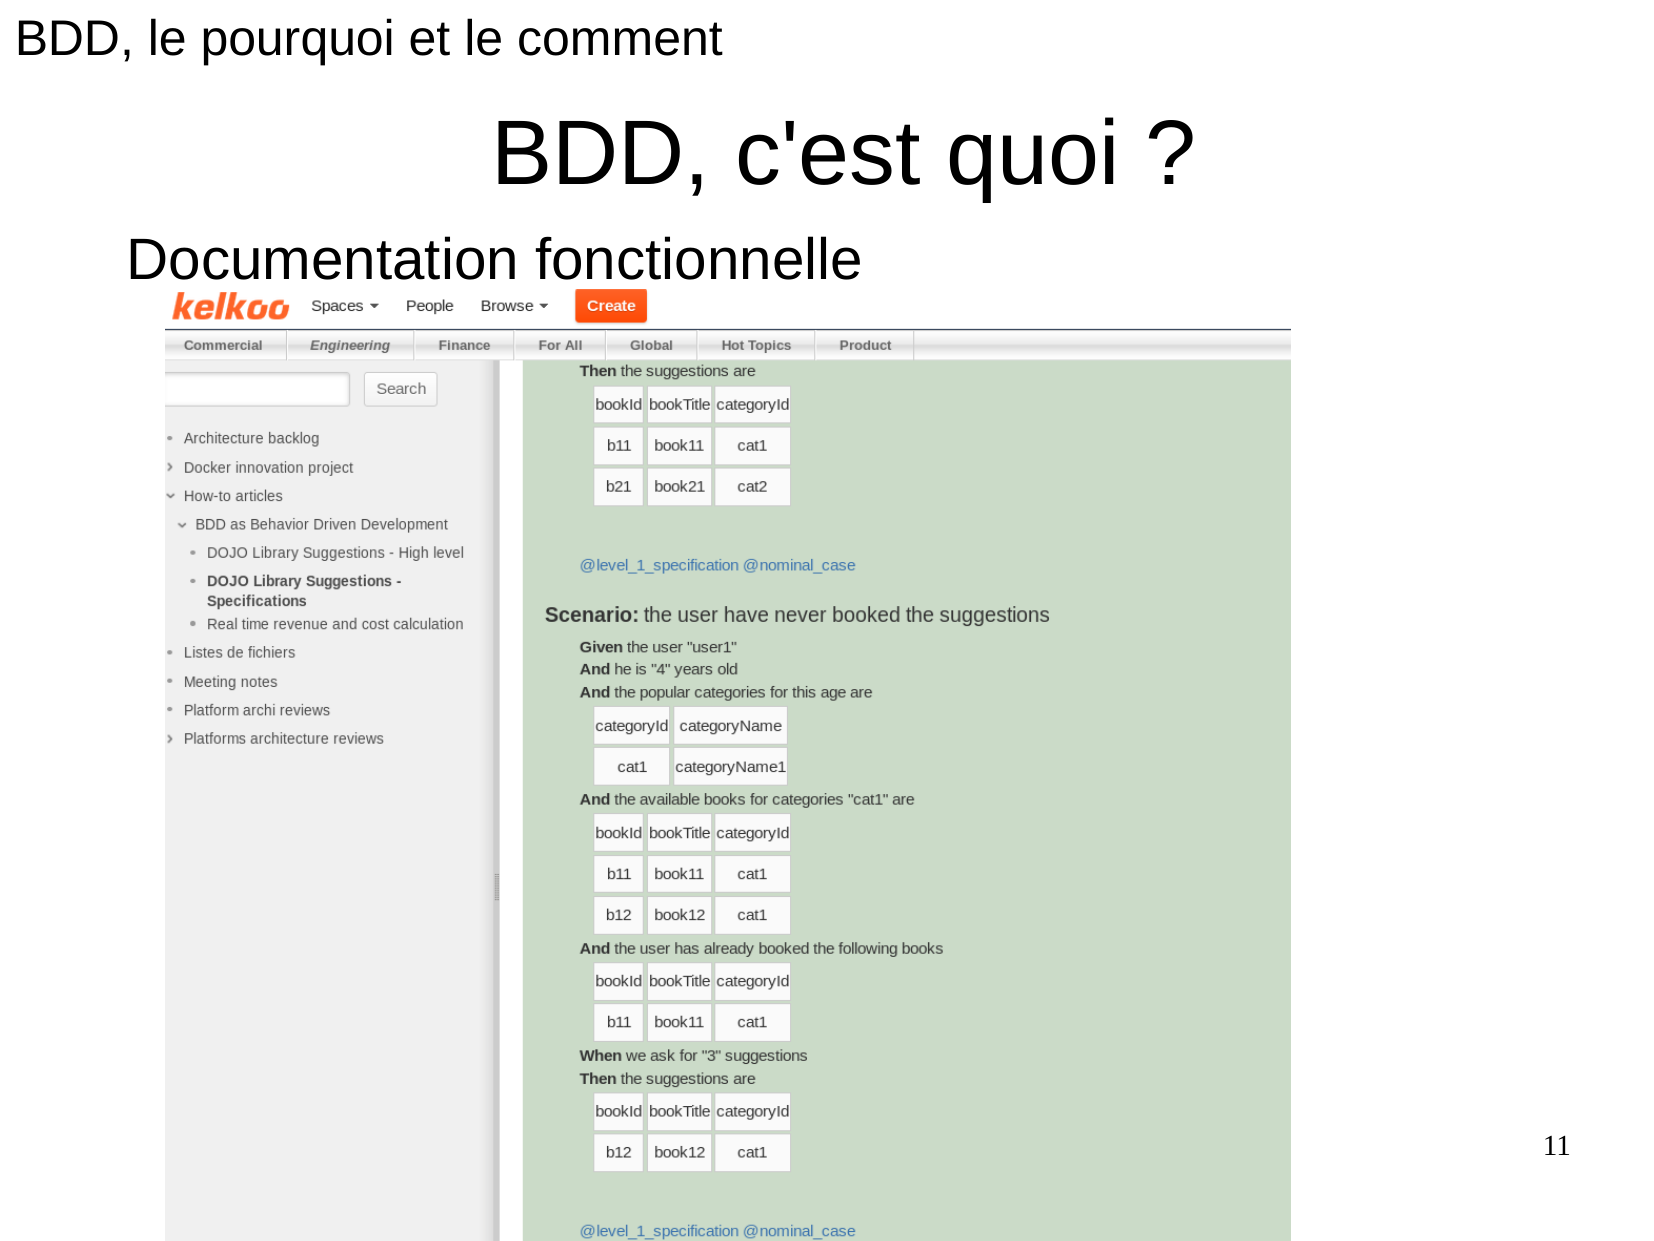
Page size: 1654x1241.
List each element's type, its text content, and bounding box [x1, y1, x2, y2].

text_box BDD, le pourquoi et le comment [0, 3, 739, 74]
picture [165, 289, 1291, 1241]
title BDD, c'est quoi ? [82, 49, 1571, 257]
text_box Documentation fonctionnelle [111, 219, 879, 300]
